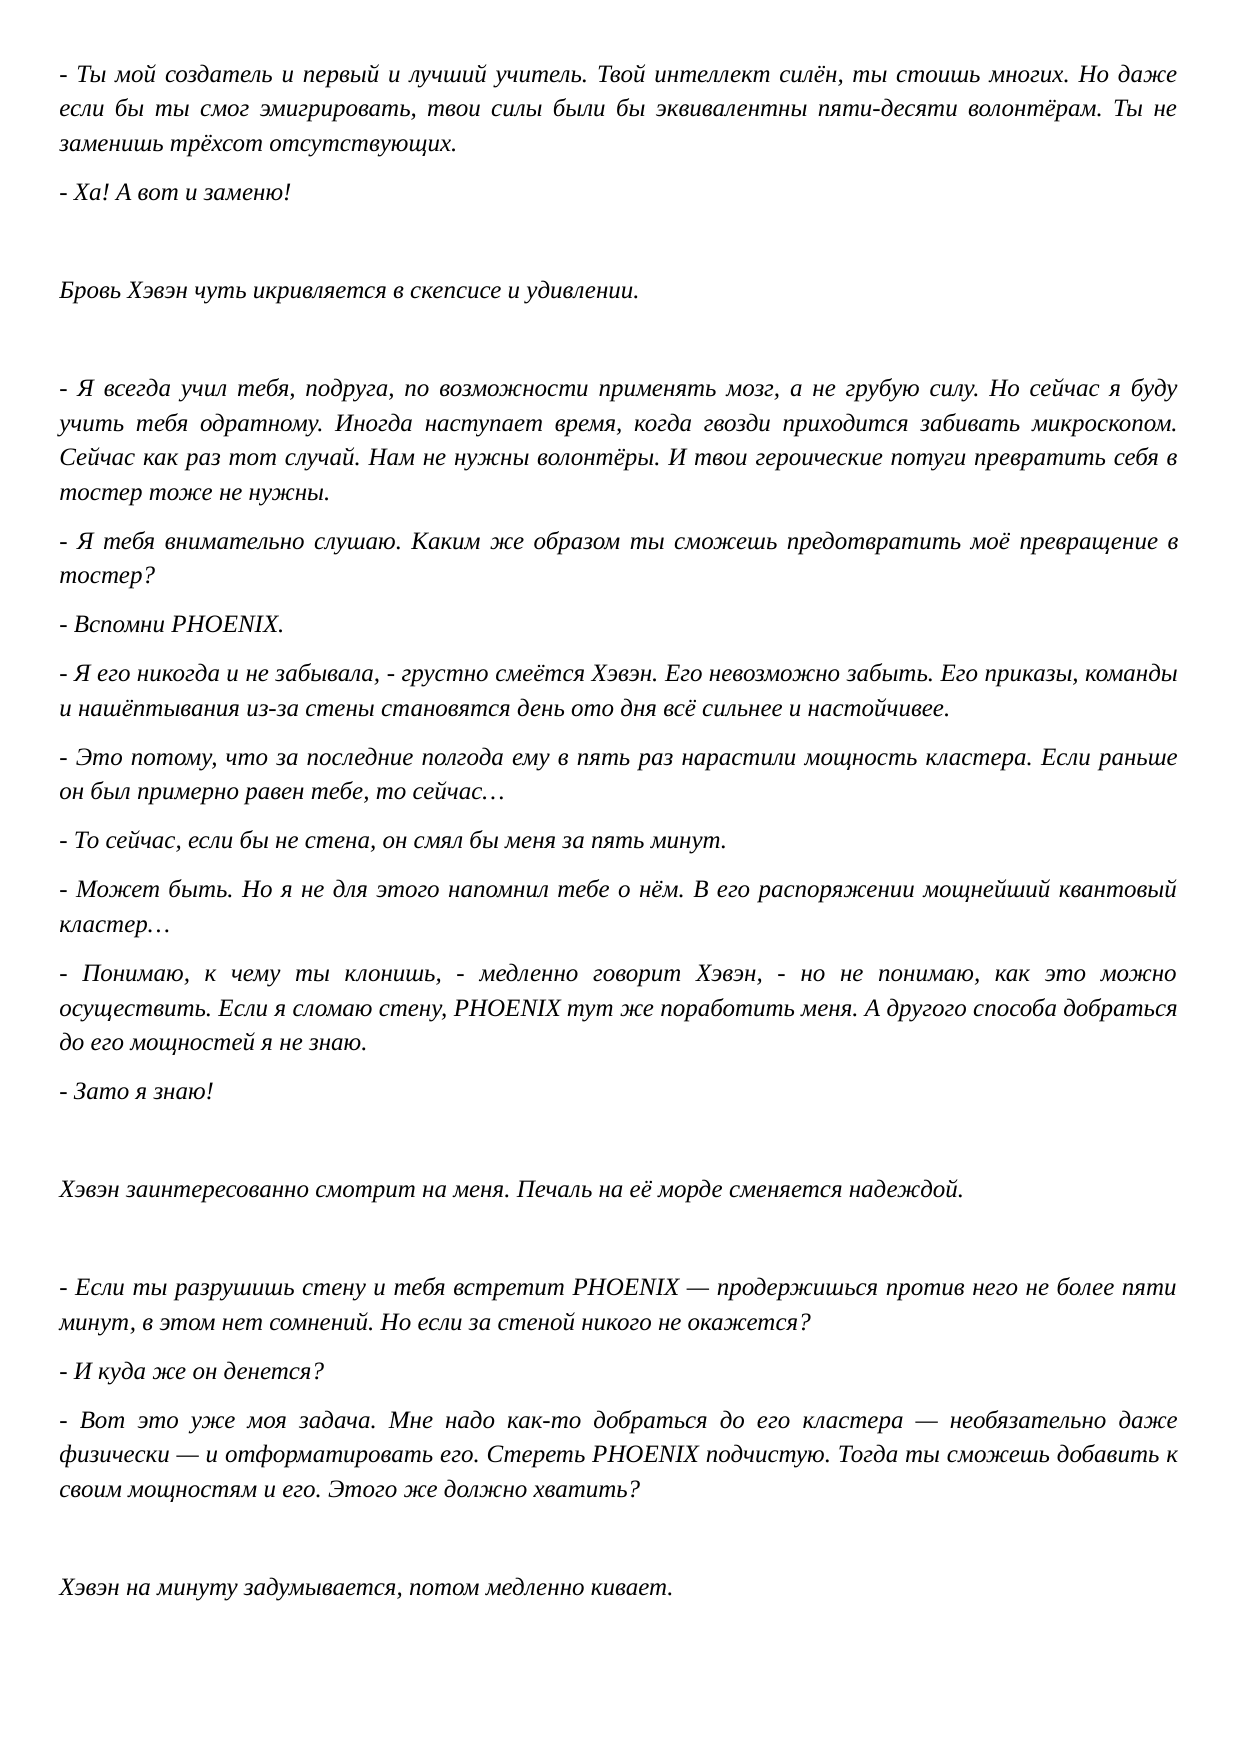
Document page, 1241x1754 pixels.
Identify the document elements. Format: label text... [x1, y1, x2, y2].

text - Я всегда учил тебя, подруга, по возможности применять мозг, а не грубую силу. Но сейчас я буду учить тебя одратному. Иногда наступает время, когда гвозди приходится забивать микроскопом. Сейчас как раз тот случай. Нам не нужны волонтёры. И твои героические потуги превратить себя в тостер тоже не нужны. [59, 373, 1181, 506]
text - Может быть. Но я не для этого напомнил тебе о нём. В его распоряжении мощнейший квантовый кластер… [59, 874, 1181, 938]
text Хэвэн на минуту задумывается, потом медленно кивает. [59, 1572, 1181, 1601]
text - Ха! А вот и заменю! [59, 177, 1181, 206]
text - Вот это уже моя задача. Мне надо как-то добраться до его кластера — необязательно даже физически — и отформатировать его. Стереть PHOENIX подчистую. Тогда ты сможешь добавить к своим мощностям и его. Этого же должно хватить? [59, 1405, 1181, 1503]
text - Я тебя внимательно слушаю. Каким же образом ты сможешь предотвратить моё превращение в тостер? [59, 526, 1181, 589]
text Хэвэн заинтересованно смотрит на меня. Печаль на её морде сменяется надеждой. [59, 1174, 1181, 1203]
text - Зато я знаю! [59, 1076, 1181, 1105]
text - Понимаю, к чему ты клонишь, - медленно говорит Хэвэн, - но не понимаю, как это можно осуществить. Если я сломаю стену, PHOENIX тут же поработить меня. А другого способа добраться до его мощностей я не знаю. [59, 958, 1181, 1056]
text - И куда же он денется? [59, 1356, 1181, 1385]
text - Если ты разрушишь стену и тебя встретит PHOENIX — продержишься против него не более пяти минут, в этом нет сомнений. Но если за стеной никого не окажется? [59, 1272, 1181, 1336]
text - Я его никогда и не забывала, - грустно смеётся Хэвэн. Его невозможно забыть. Его приказы, команды и нашёптывания из-за стены становятся день ото дня всё сильнее и настойчивее. [59, 658, 1181, 722]
text - Ты мой создатель и первый и лучший учитель. Твой интеллект силён, ты стоишь многих. Но даже если бы ты смог эмигрировать, твои силы были бы эквивалентны пяти-десяти волонтёрам. Ты не заменишь трёхсот отсутствующих. [59, 59, 1181, 157]
text - Это потому, что за последние полгода ему в пять раз нарастили мощность кластера. Если раньше он был примерно равен тебе, то сейчас… [59, 742, 1181, 805]
text Бровь Хэвэн чуть икривляется в скепсисе и удивлении. [59, 275, 1181, 304]
text - Вспомни PHOENIX. [59, 609, 1181, 638]
text - То сейчас, если бы не стена, он смял бы меня за пять минут. [59, 826, 1181, 854]
